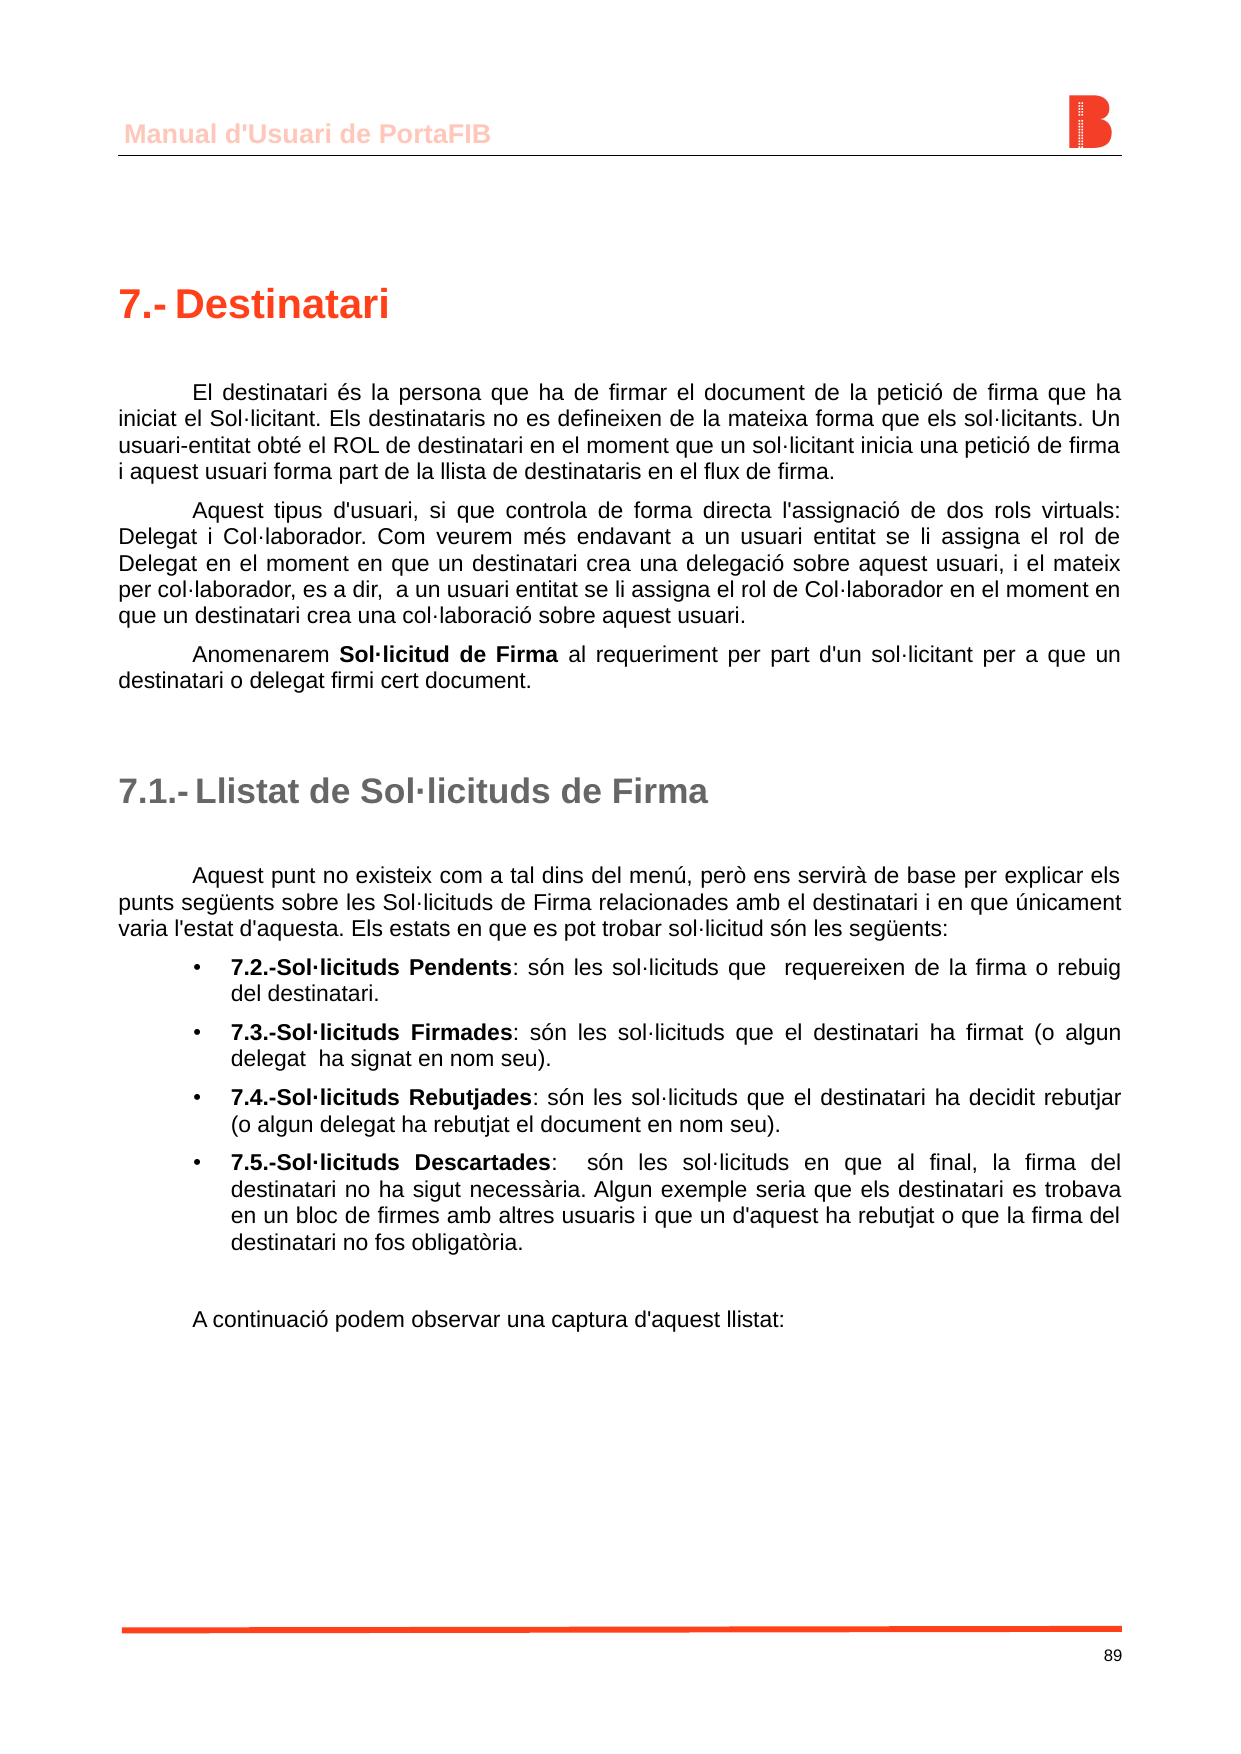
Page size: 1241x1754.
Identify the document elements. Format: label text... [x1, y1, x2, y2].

list 7.5.-Sol·licituds Descartades: són les sol·licituds en que al final, la firma del destinatari no ha sigut necessària. Algun exemple seria que els destinatari es trobava en un bloc de firmes amb altres usuaris i que un d'aquest ha rebutjat o que la firma del destinatari no fos obligatòria. [193, 1149, 1122, 1255]
subtitle Llistat de Sol·licituds de Firma [118, 770, 1122, 811]
text Anomenarem Sol·licitud de Firma al requeriment per part d'un sol·licitant per a que un destinatari o delegat firmi cert document. [118, 641, 1122, 694]
text Aquest punt no existeix com a tal dins del menú, però ens servirà de base per explicar els punts següents sobre les Sol·licituds de Firma relacionades amb el destinatari i en que únicament varia l'estat d'aquesta. Els estats en que es pot trobar sol·licitud són les següents: [118, 862, 1122, 941]
list 7.3.-Sol·licituds Firmades: són les sol·licituds que el destinatari ha firmat (o algun delegat ha signat en nom seu). [193, 1019, 1122, 1072]
subtitle Destinatari [118, 279, 1122, 327]
text Aquest tipus d'usuari, si que controla de forma directa l'assignació de dos rols virtuals: Delegat i Col·laborador. Com veurem més endavant a un usuari entitat se li assigna el rol de Delegat en el moment en que un destinatari crea una delegació sobre aquest usuari, i el mateix per col·laborador, es a dir, a un usuari entitat se li assigna el rol de Col·laborador en el moment en que un destinatari crea una col·laboració sobre aquest usuari. [118, 497, 1122, 628]
text A continuació podem observar una captura d'aquest llistat: [118, 1306, 1122, 1332]
text El destinatari és la persona que ha de firmar el document de la petició de firma que ha iniciat el Sol·licitant. Els destinataris no es defineixen de la mateixa forma que els sol·licitants. Un usuari-entitat obté el ROL de destinatari en el moment que un sol·licitant inicia una petició de firma i aquest usuari forma part de la llista de destinataris en el flux de firma. [118, 379, 1122, 484]
list 7.4.-Sol·licituds Rebutjades: són les sol·licituds que el destinatari ha decidit rebutjar (o algun delegat ha rebutjat el document en nom seu). [193, 1084, 1122, 1137]
picture [1063, 94, 1117, 150]
list 7.2.-Sol·licituds Pendents: són les sol·licituds que requereixen de la firma o rebuig del destinatari. [193, 954, 1122, 1006]
